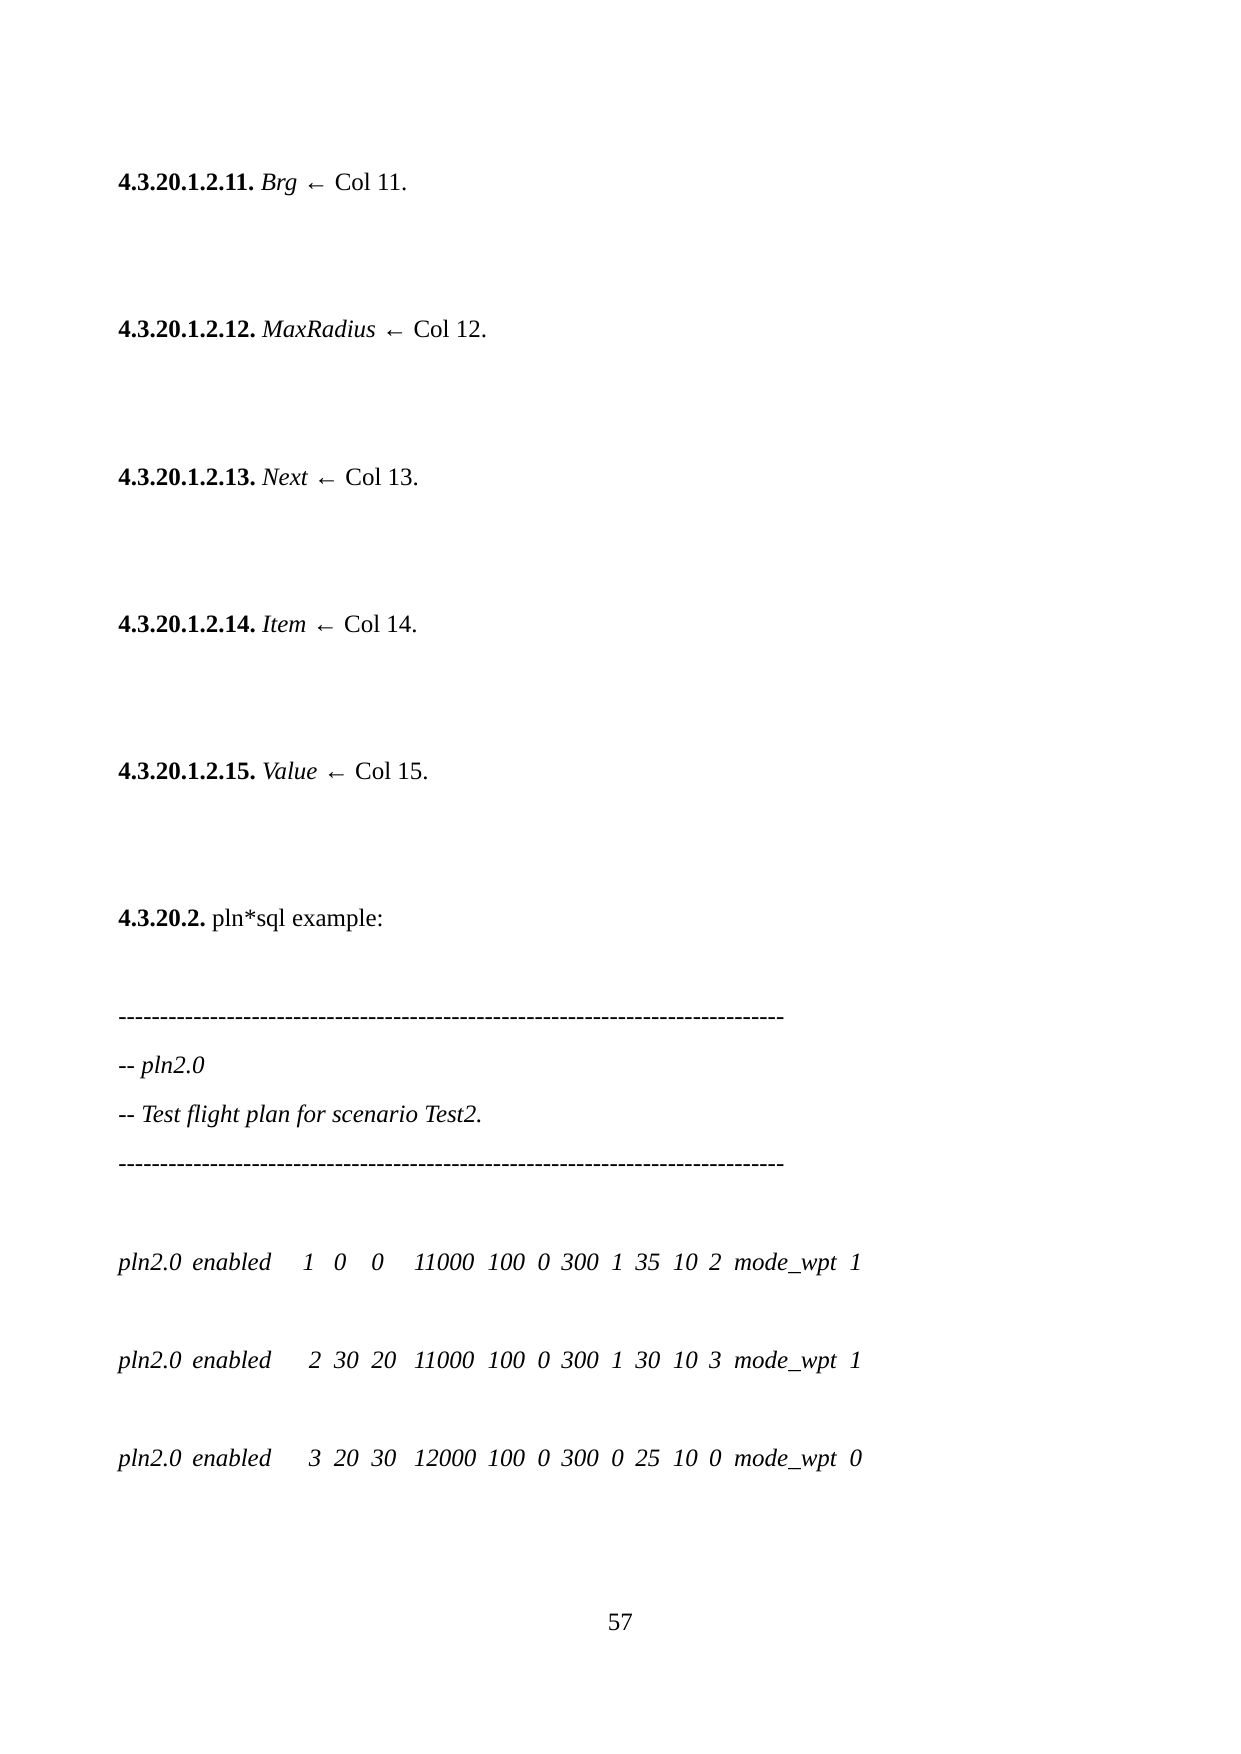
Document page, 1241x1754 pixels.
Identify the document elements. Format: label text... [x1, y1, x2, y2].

text 4.3.20.2. pln*sql example: [118, 903, 1122, 932]
text -- pln2.0 [118, 1050, 1122, 1079]
text pln2.0 enabled 1 0 0 11000 100 0 300 1 35 10 2 mode_wpt 1 [118, 1247, 1122, 1275]
text -------------------------------------------------------------------------------- [118, 1148, 1122, 1177]
text 4.3.20.1.2.13. Next ← Col 13. [118, 462, 1122, 490]
text 4.3.20.1.2.15. Value ← Col 15. [118, 756, 1122, 785]
text -- Test flight plan for scenario Test2. [118, 1099, 1122, 1128]
text pln2.0 enabled 2 30 20 11000 100 0 300 1 30 10 3 mode_wpt 1 [118, 1345, 1122, 1373]
text 4.3.20.1.2.11. Brg ← Col 11. [118, 167, 1122, 196]
text -------------------------------------------------------------------------------- [118, 1001, 1122, 1030]
text pln2.0 enabled 3 20 30 12000 100 0 300 0 25 10 0 mode_wpt 0 [118, 1443, 1122, 1472]
text 4.3.20.1.2.14. Item ← Col 14. [118, 609, 1122, 637]
text 4.3.20.1.2.12. MaxRadius ← Col 12. [118, 314, 1122, 343]
